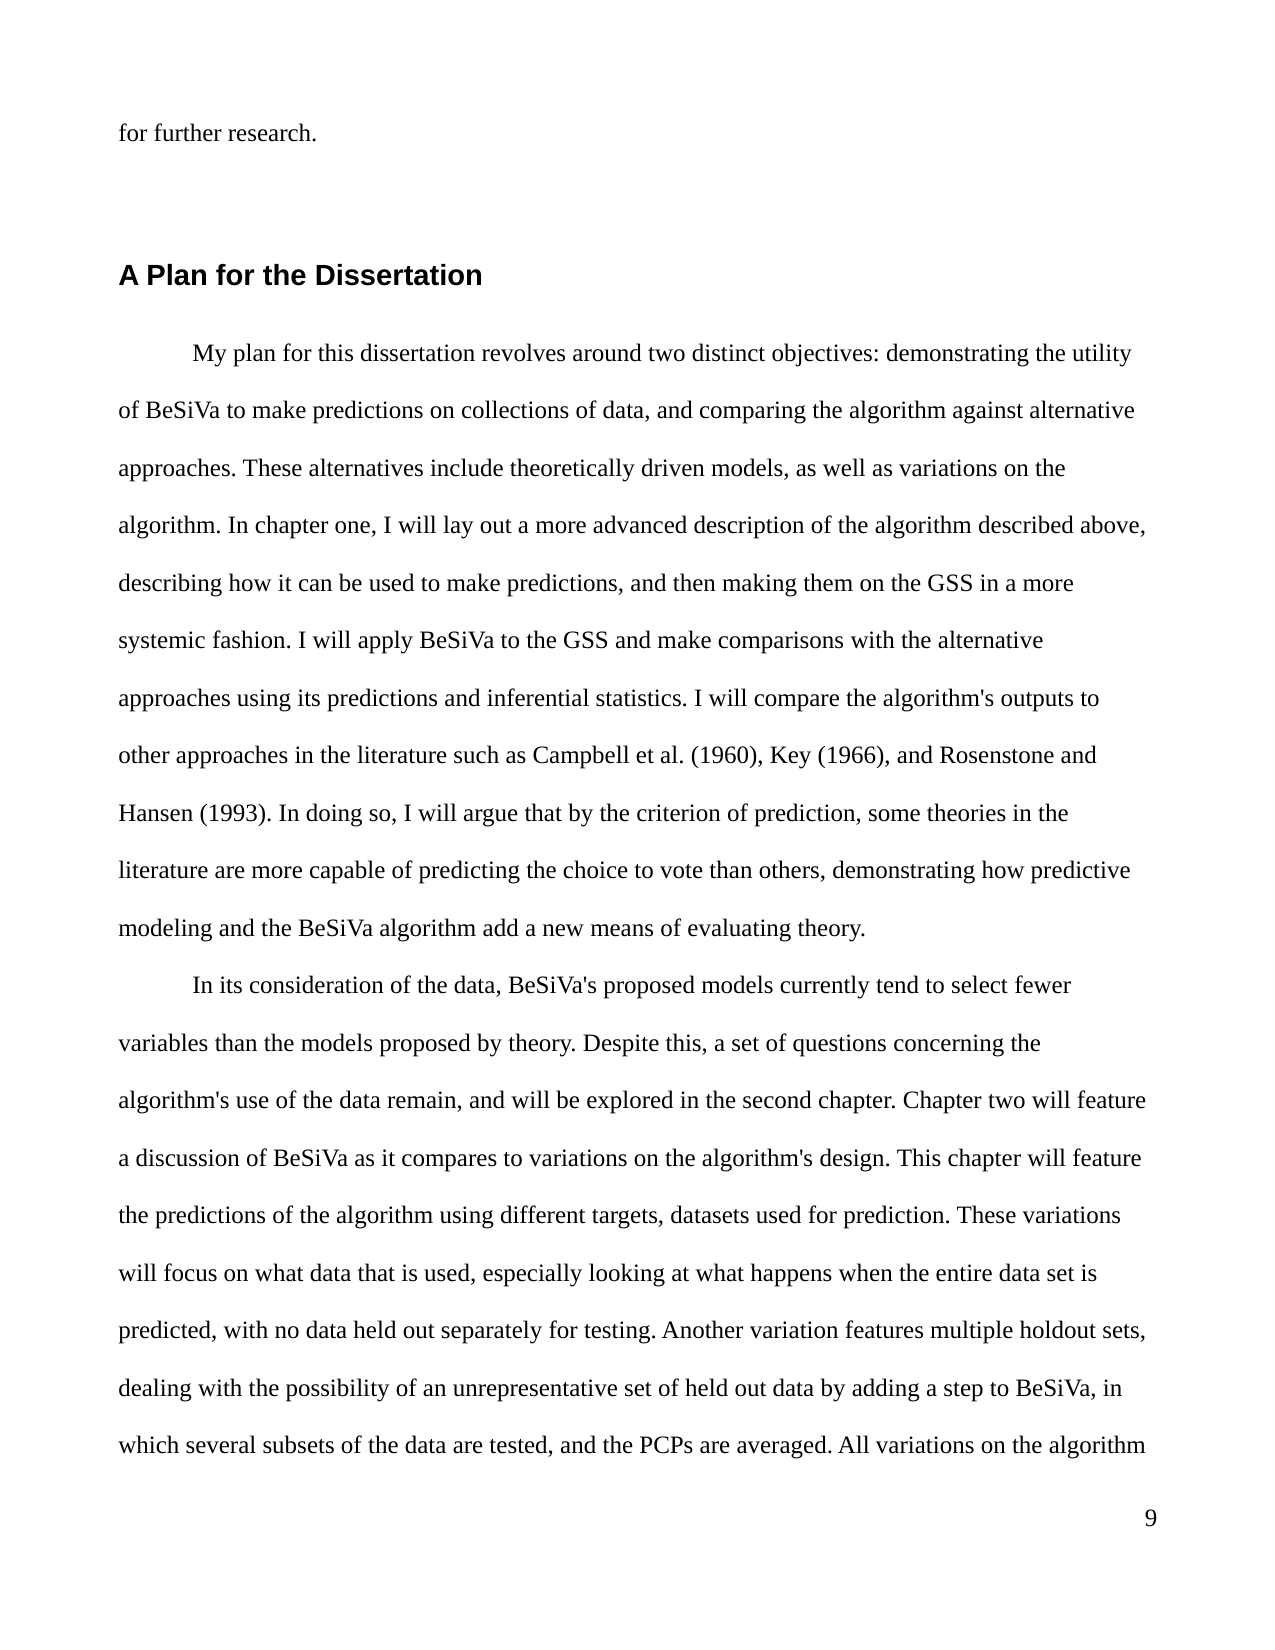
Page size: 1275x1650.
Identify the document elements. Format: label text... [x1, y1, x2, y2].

text In its consideration of the data, BeSiVa's proposed models currently tend to select fewer variables than the models proposed by theory. Despite this, a set of questions concerning the algorithm's use of the data remain, and will be explored in the second chapter. Chapter two will feature a discussion of BeSiVa as it compares to variations on the algorithm's design. This chapter will feature the predictions of the algorithm using different targets, datasets used for prediction. These variations will focus on what data that is used, especially looking at what happens when the entire data set is predicted, with no data held out separately for testing. Another variation features multiple holdout sets, dealing with the possibility of an unrepresentative set of held out data by adding a step to BeSiVa, in which several subsets of the data are tested, and the PCPs are averaged. All variations on the algorithm [118, 970, 1157, 1459]
subtitle A Plan for the Dissertation [118, 258, 1157, 292]
text for further research. [118, 118, 1157, 147]
text My plan for this dissertation revolves around two distinct objectives: demonstrating the utility of BeSiVa to make predictions on collections of data, and comparing the algorithm against alternative approaches. These alternatives include theoretically driven models, as well as variations on the algorithm. In chapter one, I will lay out a more advanced description of the algorithm described above, describing how it can be used to make predictions, and then making them on the GSS in a more systemic fashion. I will apply BeSiVa to the GSS and make comparisons with the alternative approaches using its predictions and inferential statistics. I will compare the algorithm's outputs to other approaches in the literature such as Campbell et al. (1960), Key (1966), and Rosenstone and Hansen (1993). In doing so, I will argue that by the criterion of prediction, some theories in the literature are more capable of predicting the choice to vote than others, demonstrating how predictive modeling and the BeSiVa algorithm add a new means of evaluating theory. [118, 338, 1157, 941]
